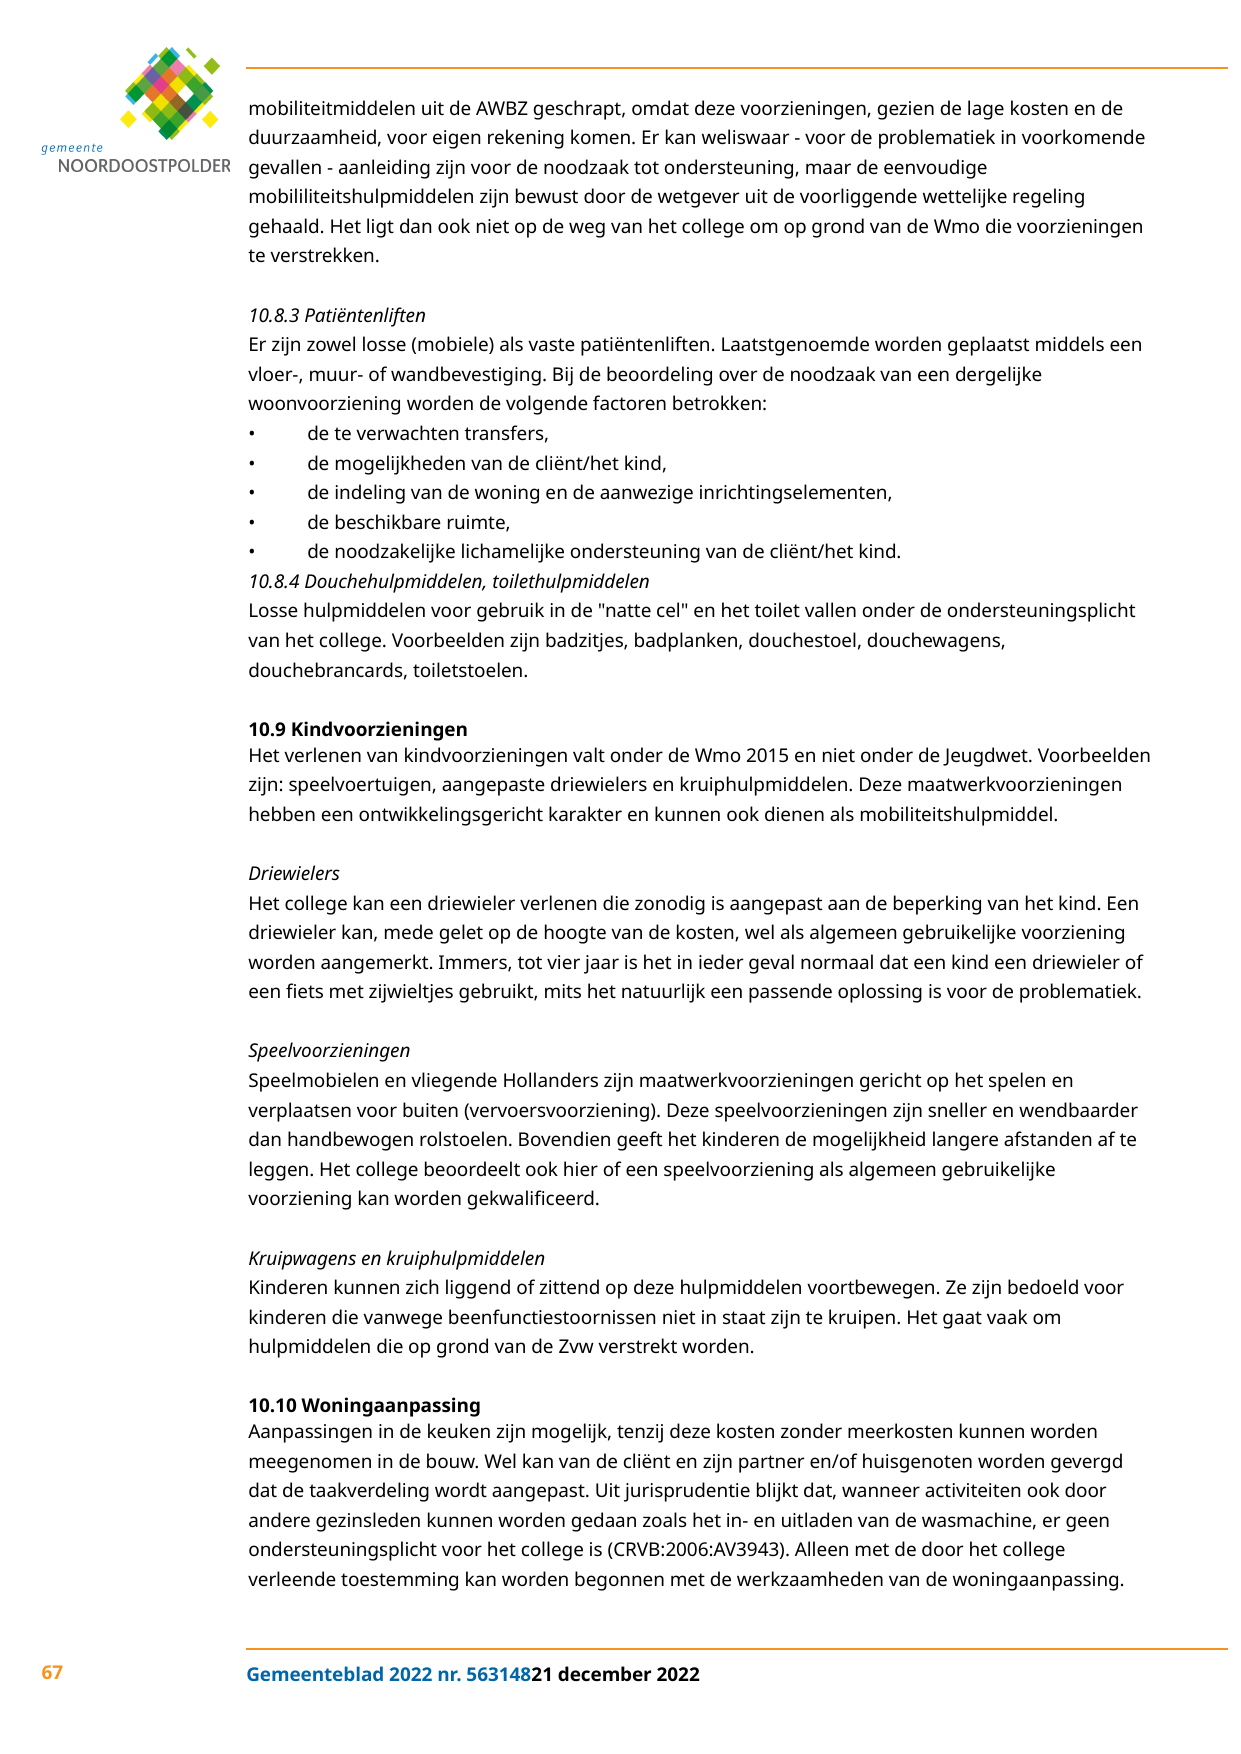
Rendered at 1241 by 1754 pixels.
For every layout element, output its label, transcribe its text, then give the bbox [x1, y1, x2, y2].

text Aanpassingen in de keuken zijn mogelijk, tenzij deze kosten zonder meerkosten kunnen worden meegenomen in de bouw. Wel kan van de cliënt en zijn partner en/of huisgenoten worden gevergd dat de taakverdeling wordt aangepast. Uit jurisprudentie blijkt dat, wanneer activiteiten ook door andere gezinsleden kunnen worden gedaan zoals het in- en uitladen van de wasmachine, er geen ondersteuningsplicht voor het college is (CRVB:2006:AV3943). Alleen met de door het college verleende toestemming kan worden begonnen met de werkzaamheden van de woningaanpassing. [248, 1418, 1152, 1592]
text Kinderen kunnen zich liggend of zittend op deze hulpmiddelen voortbewegen. Ze zijn bedoeld voor kinderen die vanwege beenfunctiestoornissen niet in staat zijn te kruipen. Het gaat vaak om hulpmiddelen die op grond van de Zvw verstrekt worden. [248, 1274, 1152, 1359]
text 10.9 Kindvoorzieningen [248, 716, 1152, 742]
text Er zijn zowel losse (mobiele) als vaste patiëntenliften. Laatstgenoemde worden geplaatst middels een vloer-, muur- of wandbevestiging. Bij de beoordeling over de noodzaak van een dergelijke woonvoorziening worden de volgende factoren betrokken: [248, 331, 1152, 416]
list de noodzakelijke lichamelijke ondersteuning van de cliënt/het kind. [248, 538, 1152, 564]
list de indeling van de woning en de aanwezige inrichtingselementen, [248, 479, 1152, 505]
text Het college kan een driewieler verlenen die zonodig is aangepast aan de beperking van het kind. Een driewieler kan, mede gelet op de hoogte van de kosten, wel als algemeen gebruikelijke voorziening worden aangemerkt. Immers, tot vier jaar is het in ieder geval normaal dat een kind een driewieler of een fiets met zijwieltjes gebruikt, mits het natuurlijk een passende oplossing is voor de problematiek. [248, 890, 1152, 1004]
text Kruipwagens en kruiphulpmiddelen [248, 1245, 1152, 1270]
list de te verwachten transfers, [248, 420, 1152, 446]
list de mogelijkheden van de cliënt/het kind, [248, 450, 1152, 476]
text 10.8.3 Patiëntenliften [248, 302, 1152, 328]
text Losse hulpmiddelen voor gebruik in de "natte cel" en het toilet vallen onder de ondersteuningsplicht van het college. Voorbeelden zijn badzitjes, badplanken, douchestoel, douchewagens, douchebrancards, toiletstoelen. [248, 598, 1152, 683]
text Driewielers [248, 860, 1152, 886]
text 10.10 Woningaanpassing [248, 1393, 1152, 1418]
text Speelvoorzieningen [248, 1038, 1152, 1063]
picture [41, 47, 231, 172]
text Het verlenen van kindvoorzieningen valt onder de Wmo 2015 en niet onder de Jeugdwet. Voorbeelden zijn: speelvoertuigen, aangepaste driewielers en kruiphulpmiddelen. Deze maatwerkvoorzieningen hebben een ontwikkelingsgericht karakter en kunnen ook dienen als mobiliteitshulpmiddel. [248, 742, 1152, 827]
text 10.8.4 Douchehulpmiddelen, toilethulpmiddelen [248, 568, 1152, 594]
text mobiliteitmiddelen uit de AWBZ geschrapt, omdat deze voorzieningen, gezien de lage kosten en de duurzaamheid, voor eigen rekening komen. Er kan weliswaar - voor de problematiek in voorkomende gevallen - aanleiding zijn voor de noodzaak tot ondersteuning, maar de eenvoudige mobililiteitshulpmiddelen zijn bewust door de wetgever uit de voorliggende wettelijke regeling gehaald. Het ligt dan ook niet op de weg van het college om op grond van de Wmo die voorzieningen te verstrekken. [248, 95, 1152, 268]
list de beschikbare ruimte, [248, 509, 1152, 535]
text Speelmobielen en vliegende Hollanders zijn maatwerkvoorzieningen gericht op het spelen en verplaatsen voor buiten (vervoersvoorziening). Deze speelvoorzieningen zijn sneller en wendbaarder dan handbewogen rolstoelen. Bovendien geeft het kinderen de mogelijkheid langere afstanden af te leggen. Het college beoordeelt ook hier of een speelvoorziening als algemeen gebruikelijke voorziening kan worden gekwalificeerd. [248, 1067, 1152, 1211]
